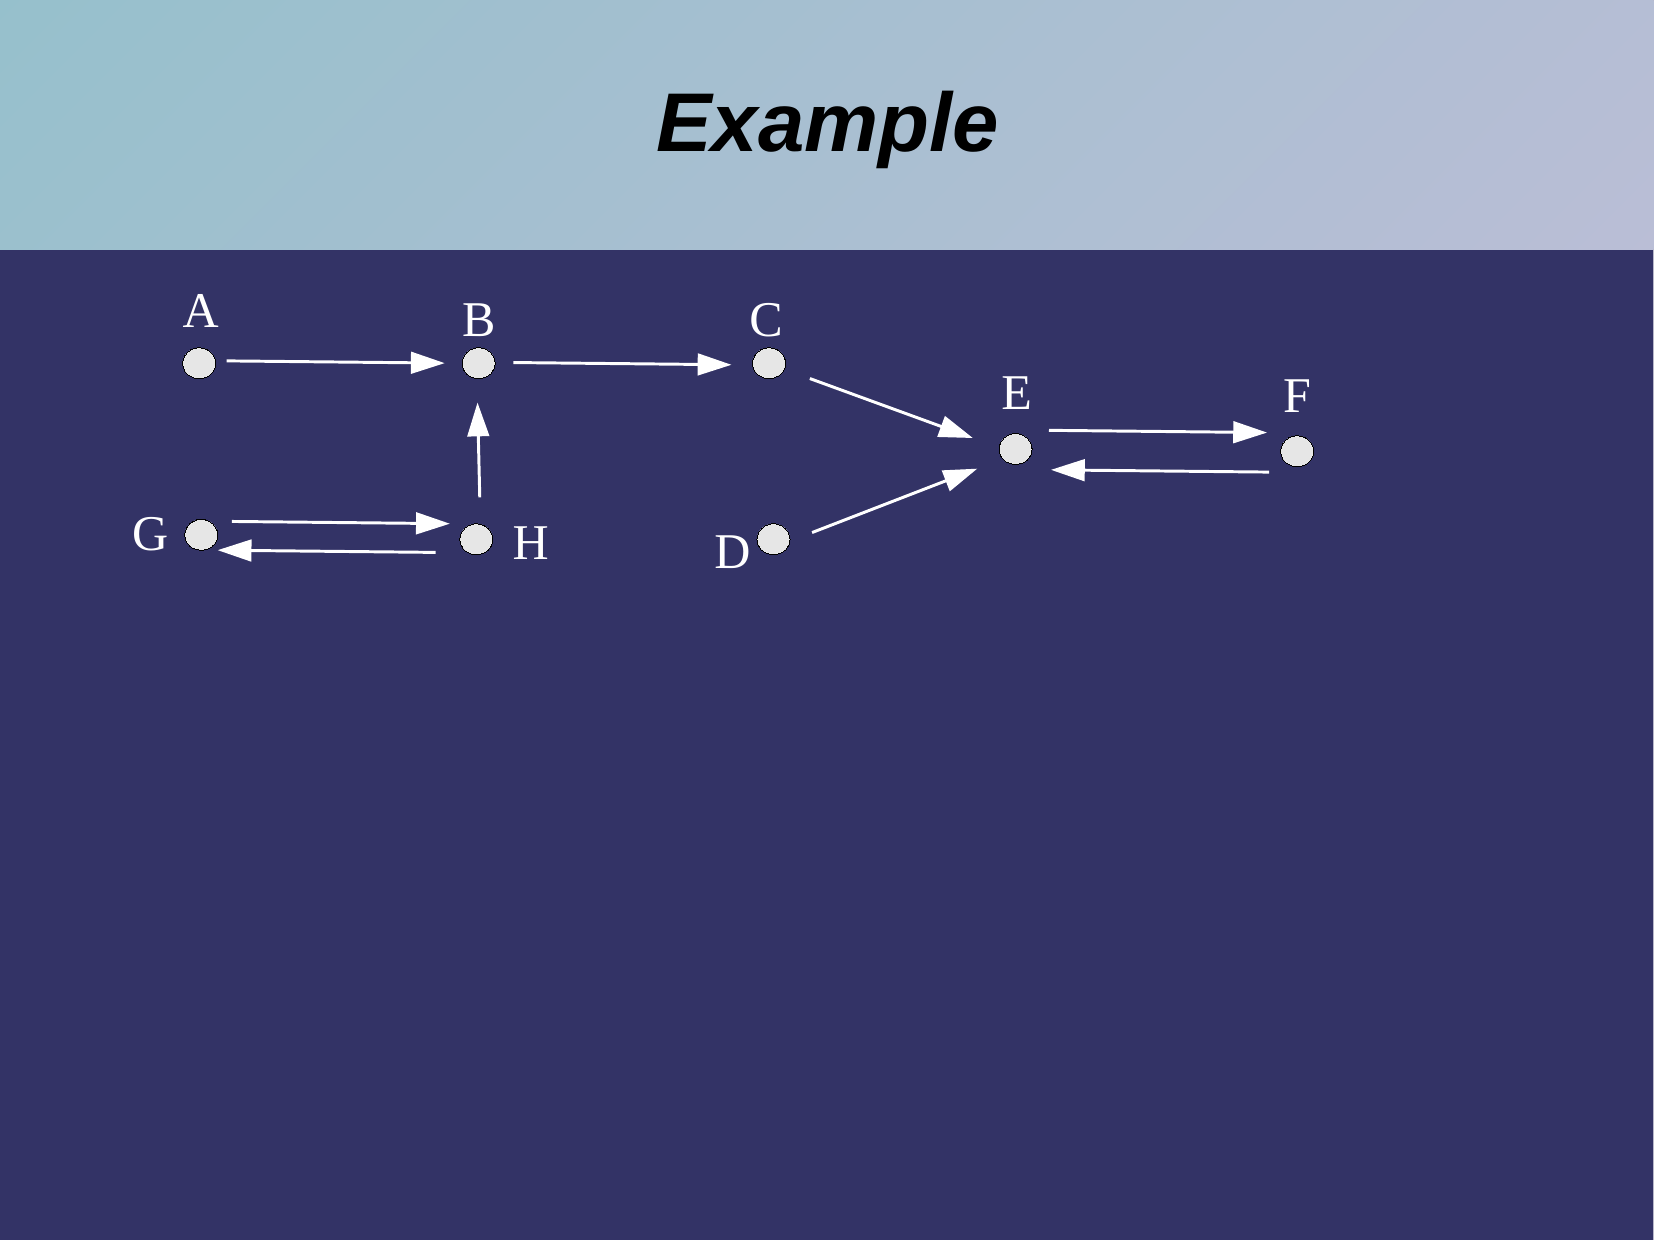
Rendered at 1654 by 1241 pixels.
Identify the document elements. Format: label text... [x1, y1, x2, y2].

text_box G [131, 506, 172, 562]
text_box [758, 523, 791, 555]
text_box A [182, 283, 232, 339]
text_box C [749, 291, 786, 348]
text_box E [1001, 365, 1035, 422]
text_box D [714, 523, 758, 580]
text_box [999, 433, 1033, 465]
text_box [1280, 435, 1314, 467]
text_box [459, 523, 493, 555]
text_box F [1283, 367, 1314, 424]
text_box [752, 348, 786, 379]
text_box [462, 348, 496, 379]
title Example [121, 19, 1534, 227]
text_box [184, 519, 218, 551]
text_box B [462, 291, 496, 348]
text_box H [512, 515, 549, 571]
text_box [182, 347, 216, 379]
